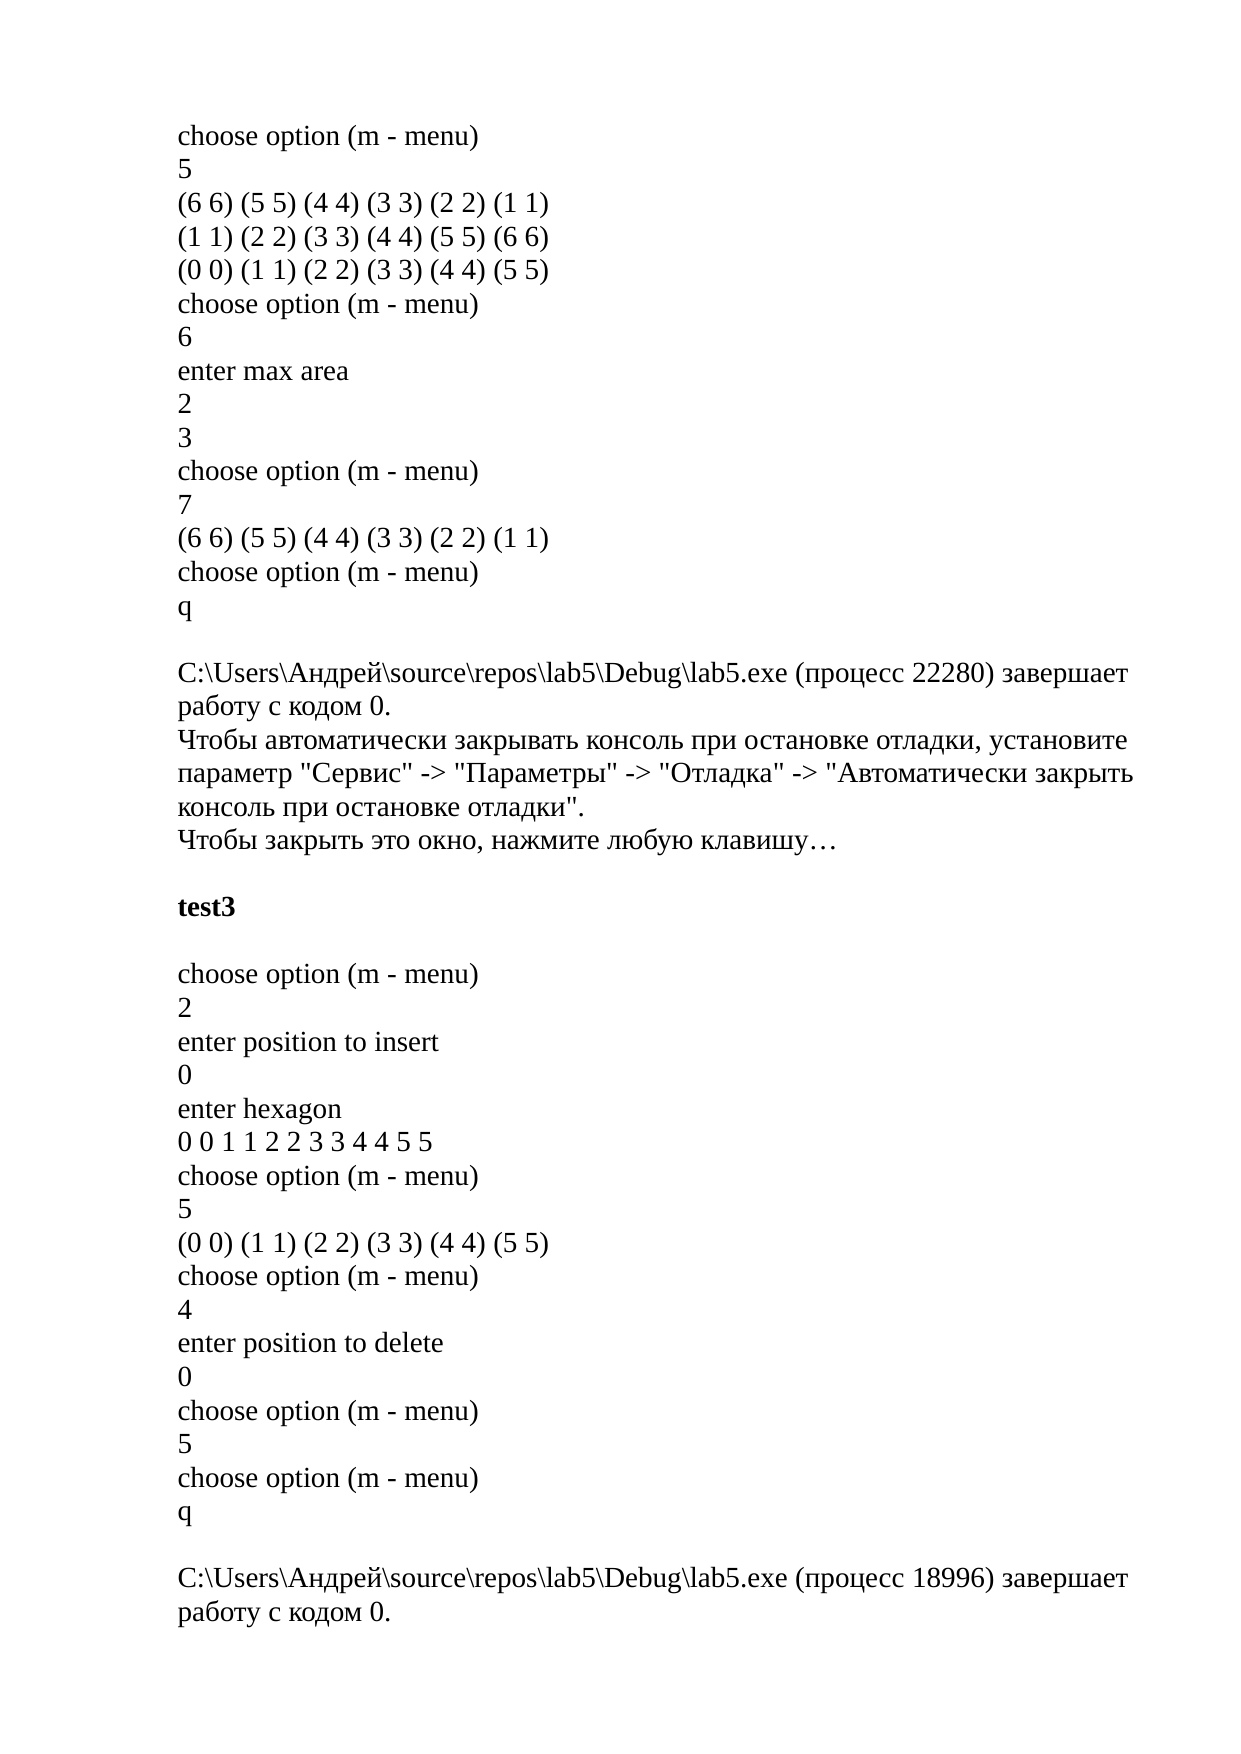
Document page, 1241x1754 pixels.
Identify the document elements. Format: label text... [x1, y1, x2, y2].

text Чтобы закрыть это окно, нажмите любую клавишу… [177, 822, 1152, 856]
text Чтобы автоматически закрывать консоль при остановке отладки, установите параметр "Сервис" -> "Параметры" -> "Отладка" -> "Автоматически закрыть консоль при остановке отладки". [177, 722, 1152, 822]
text enter max area [177, 353, 1152, 386]
text C:\Users\Андрей\source\repos\lab5\Debug\lab5.exe (процесс 22280) завершает работу с кодом 0. [177, 655, 1152, 722]
text enter hexagon [177, 1091, 1152, 1124]
text choose option (m - menu) [177, 1258, 1152, 1292]
text choose option (m - menu) [177, 286, 1152, 319]
text 0 [177, 1057, 1152, 1091]
text choose option (m - menu) [177, 453, 1152, 487]
text 0 0 1 1 2 2 3 3 4 4 5 5 [177, 1124, 1152, 1158]
text choose option (m - menu) [177, 118, 1152, 152]
text 0 [177, 1359, 1152, 1393]
text (0 0) (1 1) (2 2) (3 3) (4 4) (5 5) [177, 252, 1152, 286]
text 6 [177, 319, 1152, 353]
text (0 0) (1 1) (2 2) (3 3) (4 4) (5 5) [177, 1225, 1152, 1258]
text (1 1) (2 2) (3 3) (4 4) (5 5) (6 6) [177, 219, 1152, 252]
text enter position to delete [177, 1326, 1152, 1359]
text C:\Users\Андрей\source\repos\lab5\Debug\lab5.exe (процесс 18996) завершает работу с кодом 0. [177, 1560, 1152, 1627]
text 4 [177, 1292, 1152, 1326]
text 5 [177, 1191, 1152, 1225]
text (6 6) (5 5) (4 4) (3 3) (2 2) (1 1) [177, 521, 1152, 554]
text choose option (m - menu) [177, 1460, 1152, 1493]
text choose option (m - menu) [177, 1158, 1152, 1191]
text 2 [177, 990, 1152, 1024]
text 3 [177, 420, 1152, 453]
text choose option (m - menu) [177, 957, 1152, 990]
text 2 [177, 386, 1152, 420]
text q [177, 1493, 1152, 1527]
text choose option (m - menu) [177, 554, 1152, 588]
text q [177, 588, 1152, 621]
text 5 [177, 152, 1152, 185]
text (6 6) (5 5) (4 4) (3 3) (2 2) (1 1) [177, 185, 1152, 219]
text test3 [177, 889, 1152, 923]
text enter position to insert [177, 1024, 1152, 1057]
text 5 [177, 1426, 1152, 1460]
text choose option (m - menu) [177, 1393, 1152, 1426]
text 7 [177, 487, 1152, 521]
